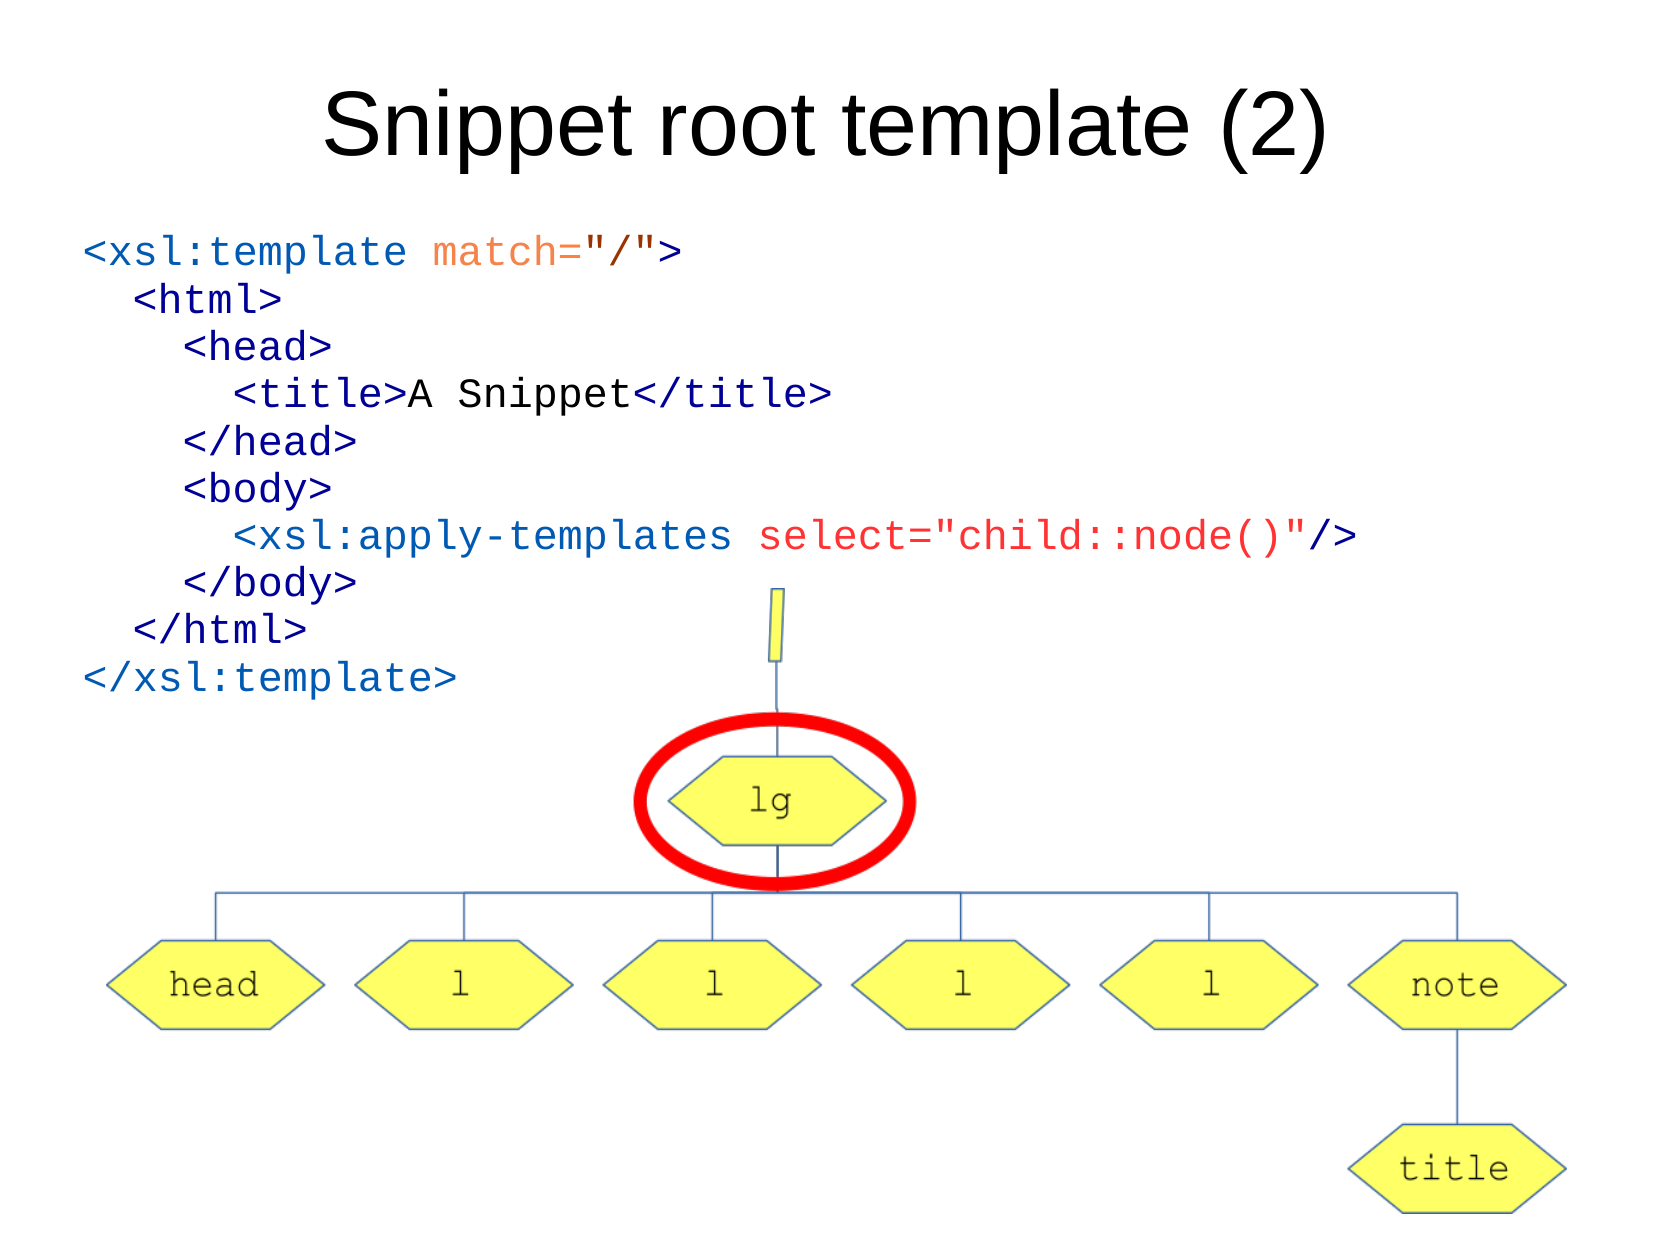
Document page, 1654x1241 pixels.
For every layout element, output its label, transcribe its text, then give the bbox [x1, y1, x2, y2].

title Snippet root template (2) [82, 19, 1571, 227]
list <xsl:template match="/"> <html> <head> <title>A Snippet</title> </head> <body> <xsl:apply-templates select="child::node()"/> </body> </html> </xsl:template> [82, 231, 1571, 841]
picture [106, 588, 1567, 1214]
